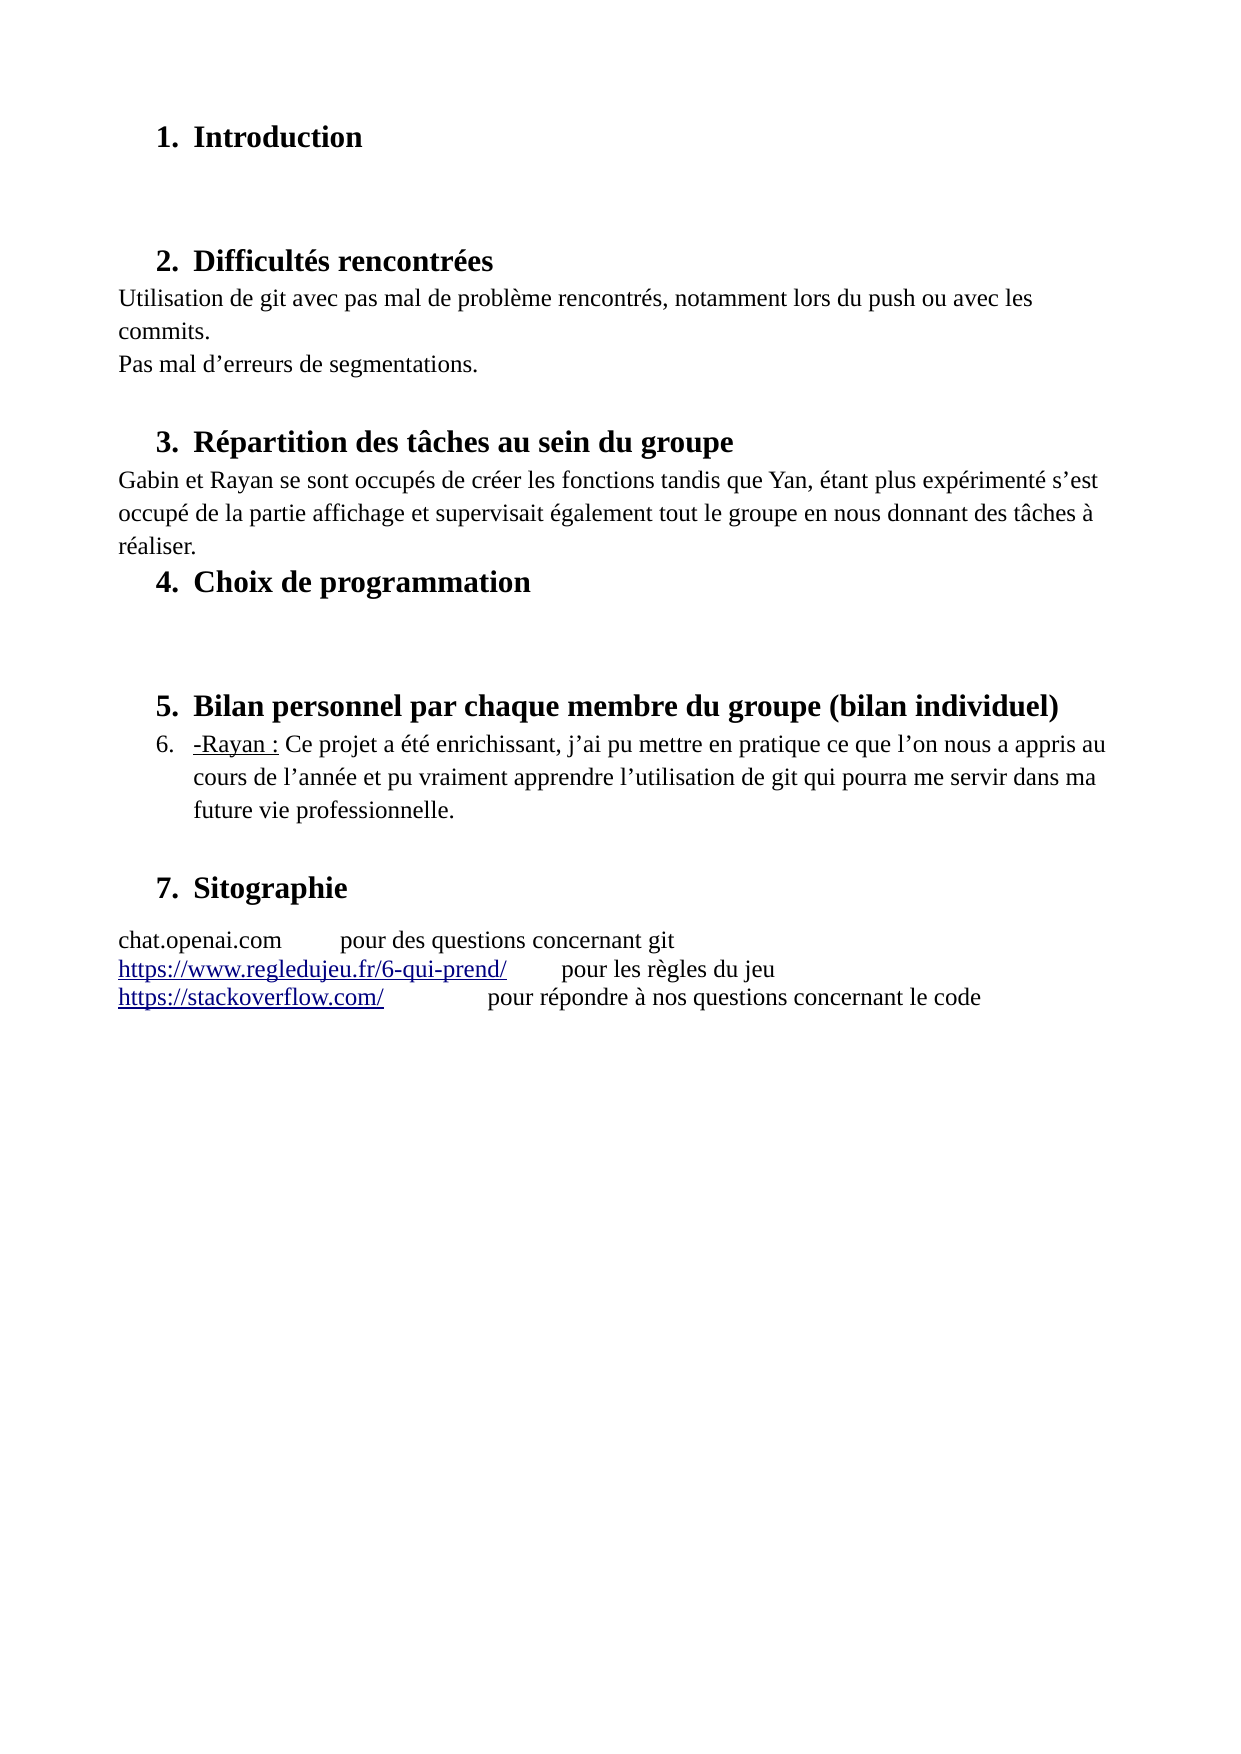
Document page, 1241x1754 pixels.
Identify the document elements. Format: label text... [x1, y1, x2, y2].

list Bilan personnel par chaque membre du groupe (bilan individuel) [156, 687, 1122, 723]
list Répartition des tâches au sein du groupe [156, 423, 1122, 459]
text Pas mal d’erreurs de segmentations. [118, 349, 1122, 378]
text https://stackoverflow.com/ pour répondre à nos questions concernant le code [118, 982, 1122, 1011]
text chat.openai.com pour des questions concernant git [118, 925, 1122, 954]
text Utilisation de git avec pas mal de problème rencontrés, notamment lors du push ou avec les commits. [118, 283, 1122, 345]
text https://www.regledujeu.fr/6-qui-prend/ pour les règles du jeu [118, 954, 1122, 982]
text Gabin et Rayan se sont occupés de créer les fonctions tandis que Yan, étant plus expérimenté s’est occupé de la partie affichage et supervisait également tout le groupe en nous donnant des tâches à réaliser. [118, 465, 1122, 559]
list Introduction [156, 118, 1122, 154]
list Choix de programmation [156, 564, 1122, 600]
list Difficultés rencontrées [156, 242, 1122, 278]
list -Rayan : Ce projet a été enrichissant, j’ai pu mettre en pratique ce que l’on nous a appris au cours de l’année et pu vraiment apprendre l’utilisation de git qui pourra me servir dans ma future vie professionnelle. [156, 729, 1122, 823]
list Sitographie [156, 869, 1122, 905]
